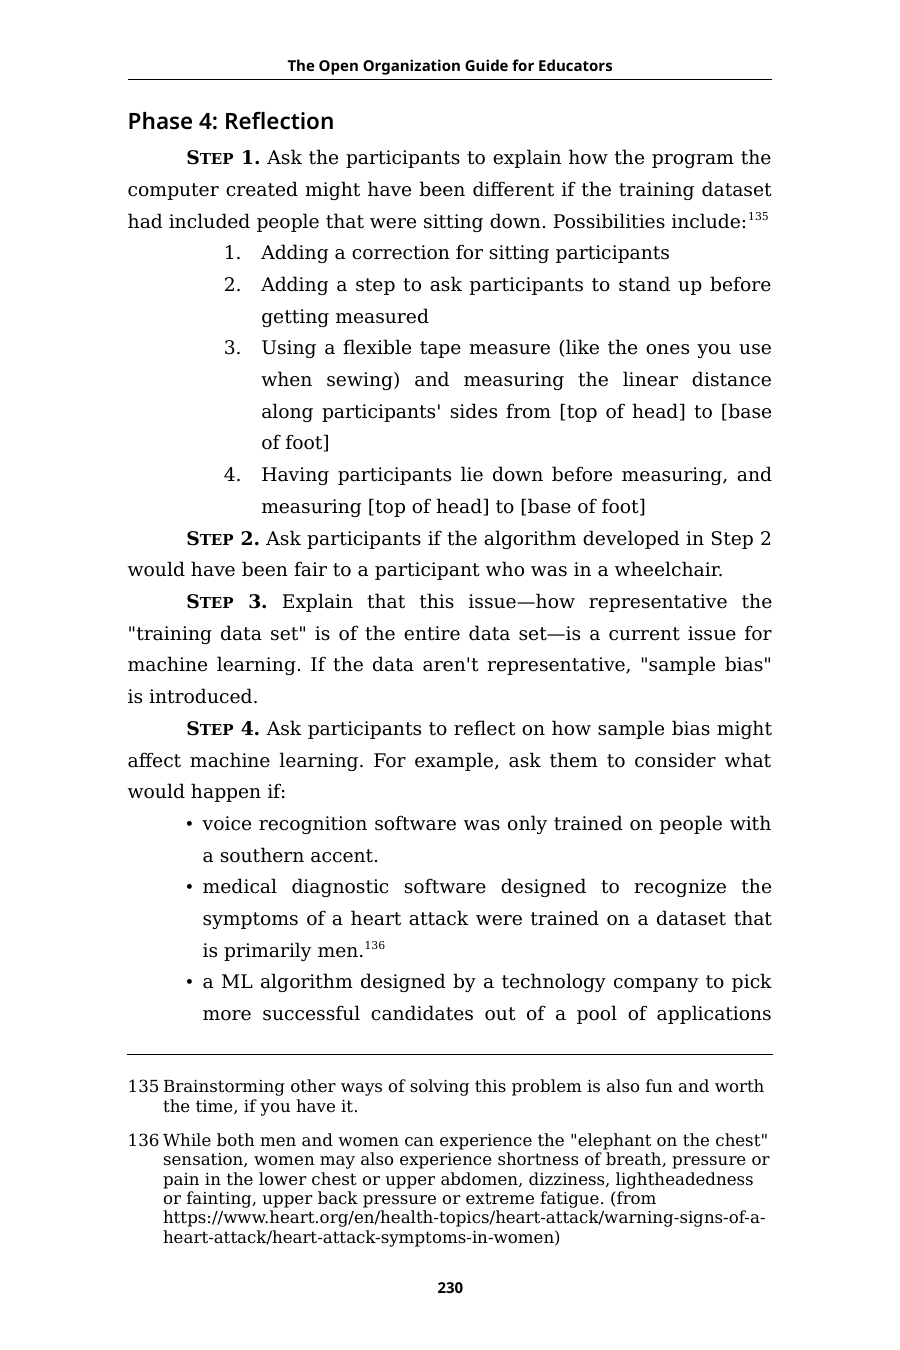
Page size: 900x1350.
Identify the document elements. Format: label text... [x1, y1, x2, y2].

list While both men and women can experience the "elephant on the chest" sensation, women may also experience shortness of breath, pressure or pain in the lower chest or upper abdomen, dizziness, lightheadedness or fainting, upper back pressure or extreme fatigue. (from https://www.heart.org/en/health-topics/heart-attack/warning-signs-of-a-heart-attack/heart-attack-symptoms-in-women) [127, 1131, 772, 1247]
list medical diagnostic software designed to recognize the symptoms of a heart attack were trained on a dataset that is primarily men. [186, 876, 772, 962]
list a ML algorithm designed by a technology company to pick more successful candidates out of a pool of applications [186, 971, 772, 1025]
text Brainstorming other ways of solving this problem is also fun and worth the time, if you have it. [127, 1077, 772, 1116]
list voice recognition software was only trained on people with a southern accent. [186, 813, 772, 867]
list Adding a correction for sitting participants [223, 242, 772, 264]
text Step 2. Ask participants if the algorithm developed in Step 2 would have been fair to a participant who was in a wheelchair. [127, 527, 772, 581]
text Step 1. Ask the participants to explain how the program the computer created might have been different if the training dataset had included people that were sitting down. Possibilities include: [127, 147, 772, 233]
text Step 3. Explain that this issue—how representative the "training data set" is of the entire data set—is a current issue for machine learning. If the data aren't representative, "sample bias" is introduced. [127, 591, 772, 708]
list Using a flexible tape measure (like the ones you use when sewing) and measuring the linear distance along participants' sides from [top of head] to [base of foot] [223, 337, 772, 454]
text Step 4. Ask participants to reflect on how sample bias might affect machine learning. For example, ask them to consider what would happen if: [127, 718, 772, 803]
subtitle Phase 4: Reflection [127, 109, 772, 135]
list Adding a step to ask participants to stand up before getting measured [223, 274, 772, 328]
list Having participants lie down before measuring, and measuring [top of head] to [base of foot] [223, 464, 772, 518]
